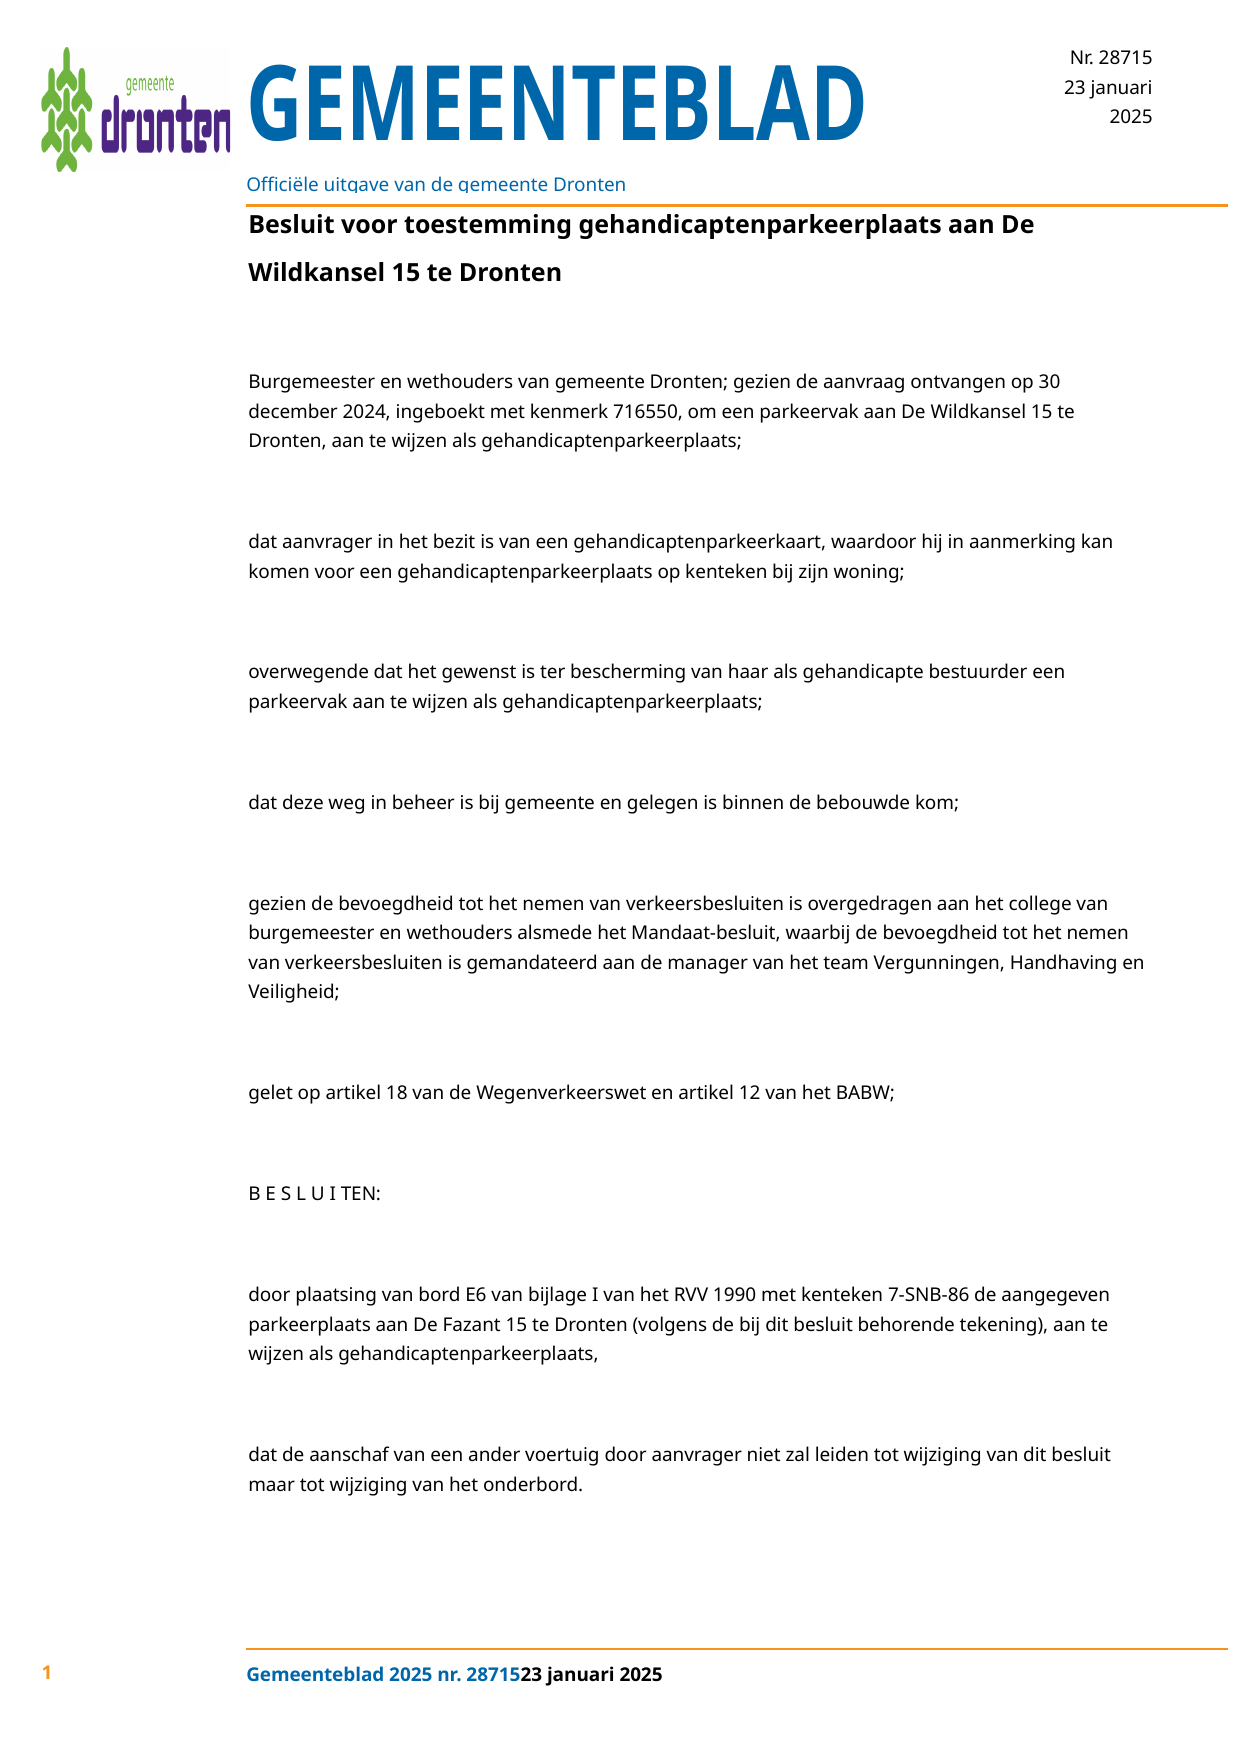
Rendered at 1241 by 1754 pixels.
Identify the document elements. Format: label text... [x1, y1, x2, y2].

text dat deze weg in beheer is bij gemeente en gelegen is binnen de bebouwde kom; [248, 789, 1152, 815]
text door plaatsing van bord E6 van bijlage I van het RVV 1990 met kenteken 7-SNB-86 de aangegeven parkeerplaats aan De Fazant 15 te Dronten (volgens de bij dit besluit behorende tekening), aan te wijzen als gehandicaptenparkeerplaats, [248, 1281, 1152, 1366]
text overwegende dat het gewenst is ter bescherming van haar als gehandicapte bestuurder een parkeervak aan te wijzen als gehandicaptenparkeerplaats; [248, 659, 1152, 714]
text Burgemeester en wethouders van gemeente Dronten; gezien de aanvraag ontvangen op 30 december 2024, ingeboekt met kenmerk 716550, om een parkeervak aan De Wildkansel 15 te Dronten, aan te wijzen als gehandicaptenparkeerplaats; [248, 368, 1152, 453]
text gezien de bevoegdheid tot het nemen van verkeersbesluiten is overgedragen aan het college van burgemeester en wethouders alsmede het Mandaat-besluit, waarbij de bevoegdheid tot het nemen van verkeersbesluiten is gemandateerd aan de manager van het team Vergunningen, Handhaving en Veiligheid; [248, 890, 1152, 1004]
text dat de aanschaf van een ander voertuig door aanvrager niet zal leiden tot wijziging van dit besluit maar tot wijziging van het onderbord. [248, 1441, 1152, 1497]
text dat aanvrager in het bezit is van een gehandicaptenparkeerkaart, waardoor hij in aanmerking kan komen voor een gehandicaptenparkeerplaats op kenteken bij zijn woning; [248, 528, 1152, 584]
text B E S L U I TEN: [248, 1180, 1152, 1206]
picture [41, 47, 231, 172]
text gelet op artikel 18 van de Wegenverkeerswet en artikel 12 van het BABW; [248, 1079, 1152, 1105]
text Besluit voor toestemming gehandicaptenparkeerplaats aan De Wildkansel 15 te Dronten [248, 207, 1152, 288]
